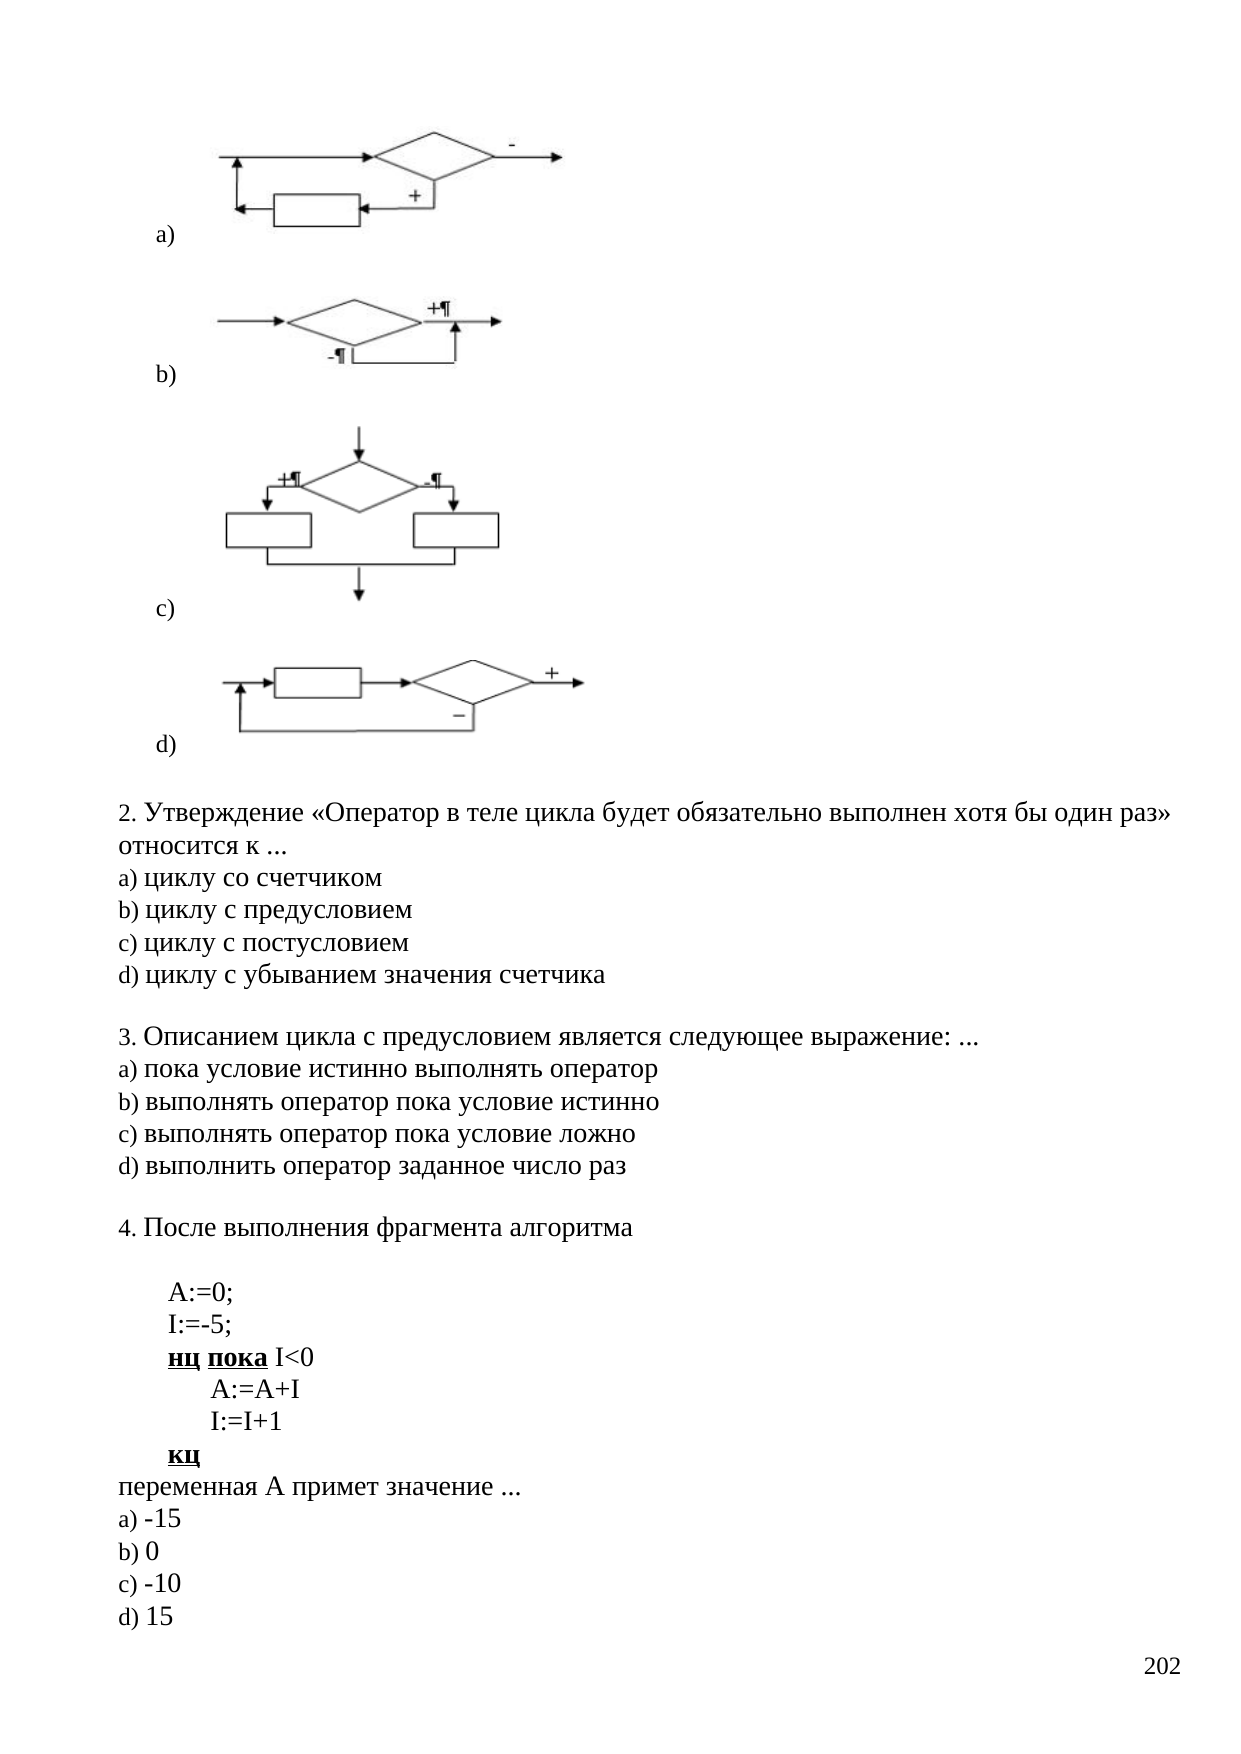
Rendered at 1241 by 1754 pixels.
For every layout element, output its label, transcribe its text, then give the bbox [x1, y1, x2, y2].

text 3. Описанием цикла с предусловием является следующее выражение: ... a) пока условие истинно выполнять оператор b) выполнять оператор пока условие истинно c) выполнять оператор пока условие ложно d) выполнить оператор заданное число раз [118, 1019, 1181, 1181]
text 4. После выполнения фрагмента алгоритма A:=0; I:=-5; нц пока I<0 A:=A+I I:=I+1 кц переменная A примет значение ... a) -15 b) 0 c) -10 d) 15 [118, 1210, 1181, 1631]
picture [209, 286, 508, 373]
table_header [107, 89, 1192, 248]
picture [209, 425, 514, 608]
text 2. Утверждение «Оператор в теле цикла будет обязательно выполнен хотя бы один раз» относится к ... a) циклу со счетчиком b) циклу с предусловием c) циклу с постусловием d) циклу с убыванием значения счетчика [118, 795, 1181, 990]
picture [209, 660, 599, 744]
table_cell [107, 622, 1192, 766]
picture [209, 126, 571, 234]
table_cell [107, 388, 1192, 622]
table_cell [107, 248, 1192, 387]
